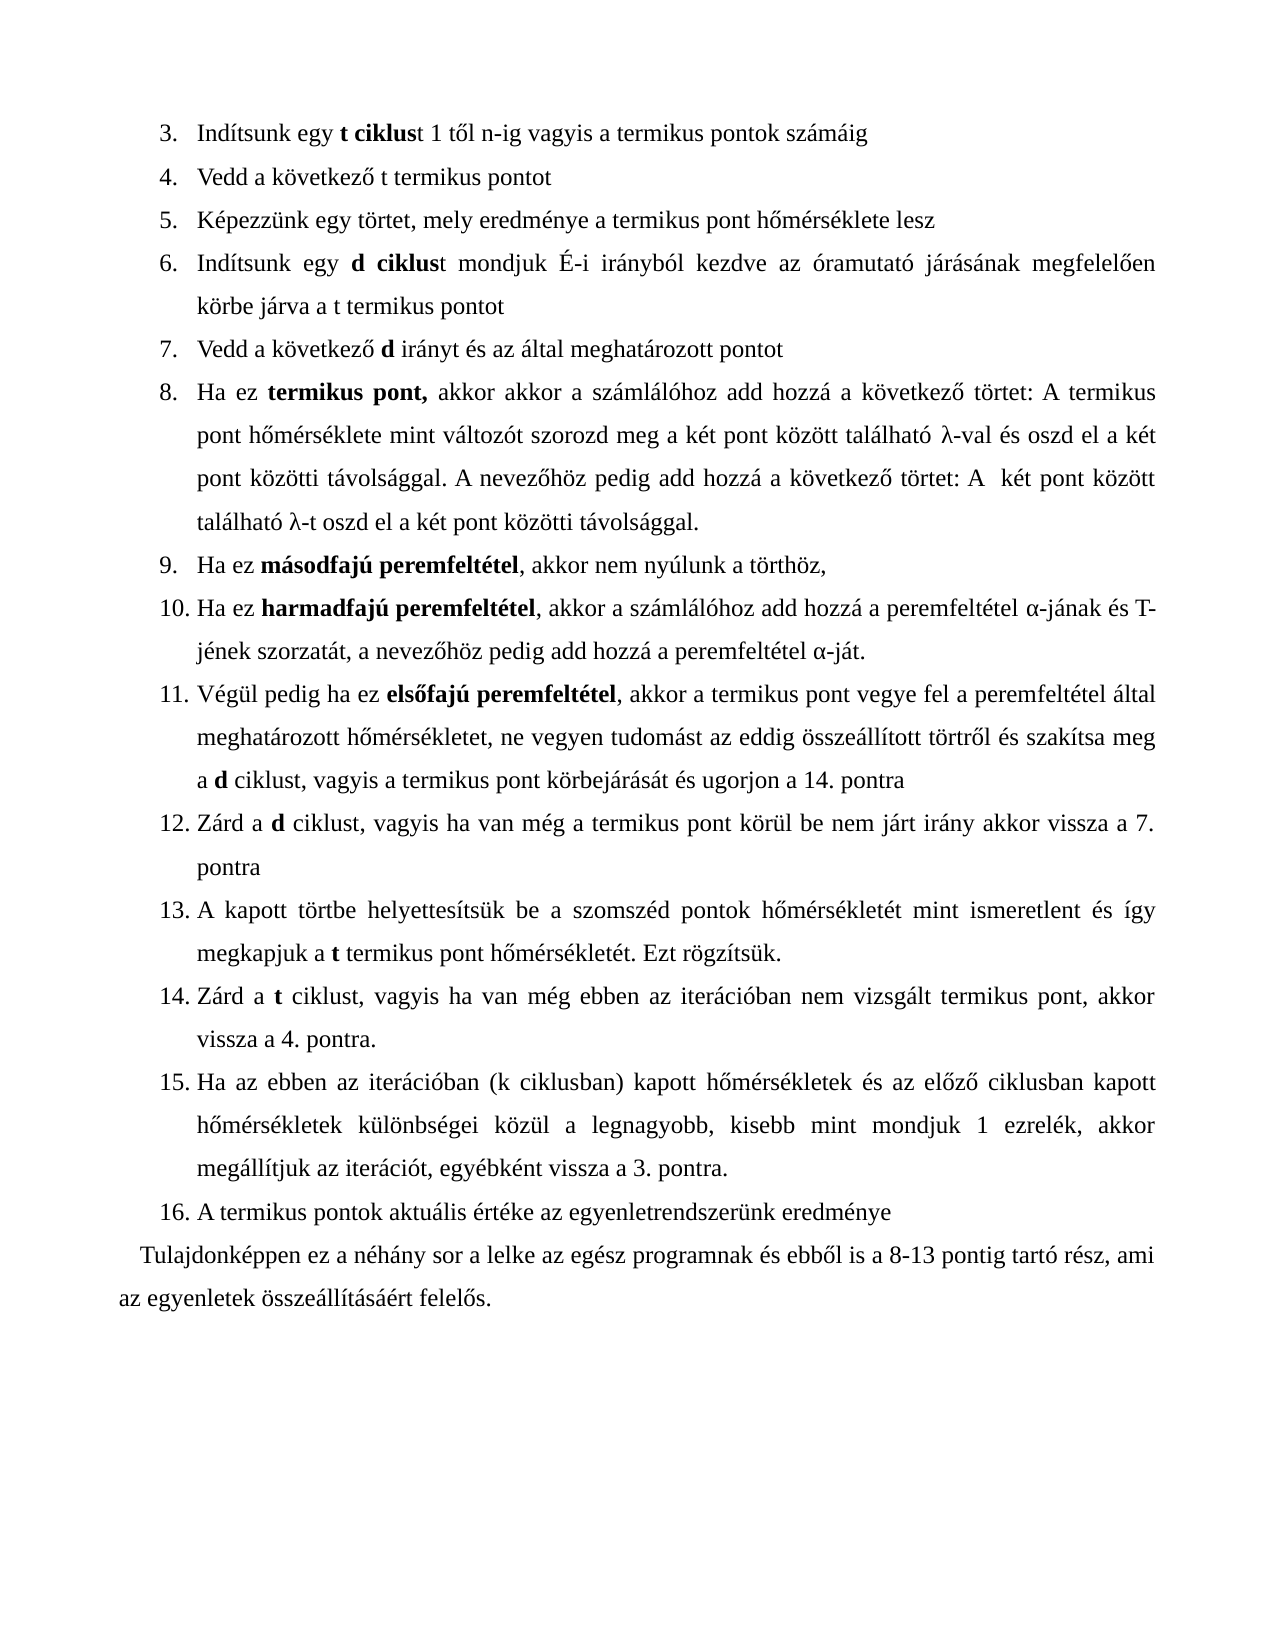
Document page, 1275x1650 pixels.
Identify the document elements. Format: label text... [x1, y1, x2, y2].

subtitle Zárd a t ciklust, vagyis ha van még ebben az iterációban nem vizsgált termikus pont, akkor vissza a 4. pontra. [159, 981, 1156, 1053]
subtitle A kapott törtbe helyettesítsük be a szomszéd pontok hőmérsékletét mint ismeretlent és így megkapjuk a t termikus pont hőmérsékletét. Ezt rögzítsük. [159, 895, 1156, 967]
subtitle Vedd a következő d irányt és az által meghatározott pontot [159, 334, 1156, 363]
subtitle Indítsunk egy t ciklust 1 től n-ig vagyis a termikus pontok számáig [159, 118, 1156, 147]
subtitle Ha ez harmadfajú peremfeltétel, akkor a számlálóhoz add hozzá a peremfeltétel α-jának és T-jének szorzatát, a nevezőhöz pedig add hozzá a peremfeltétel α-ját. [159, 593, 1156, 665]
subtitle Vedd a következő t termikus pontot [159, 162, 1156, 190]
subtitle Zárd a d ciklust, vagyis ha van még a termikus pont körül be nem járt irány akkor vissza a 7. pontra [159, 808, 1156, 880]
subtitle Végül pedig ha ez elsőfajú peremfeltétel, akkor a termikus pont vegye fel a peremfeltétel által meghatározott hőmérsékletet, ne vegyen tudomást az eddig összeállított törtről és szakítsa meg a d ciklust, vagyis a termikus pont körbejárását és ugorjon a 14. pontra [159, 679, 1156, 794]
subtitle Ha ez termikus pont, akkor akkor a számlálóhoz add hozzá a következő törtet: A termikus pont hőmérséklete mint változót szorozd meg a két pont között található λ-val és oszd el a két pont közötti távolsággal. A nevezőhöz pedig add hozzá a következő törtet: A két pont között található λ-t oszd el a két pont közötti távolsággal. [159, 377, 1156, 535]
subtitle A termikus pontok aktuális értéke az egyenletrendszerünk eredménye [159, 1197, 1156, 1225]
subtitle Ha ez másodfajú peremfeltétel, akkor nem nyúlunk a törthöz, [159, 550, 1156, 578]
subtitle Tulajdonképpen ez a néhány sor a lelke az egész programnak és ebből is a 8-13 pontig tartó rész, ami az egyenletek összeállításáért felelős. [118, 1240, 1156, 1312]
subtitle Indítsunk egy d ciklust mondjuk É-i irányból kezdve az óramutató járásának megfelelően körbe járva a t termikus pontot [159, 248, 1156, 320]
subtitle Képezzünk egy törtet, mely eredménye a termikus pont hőmérséklete lesz [159, 205, 1156, 233]
subtitle Ha az ebben az iterációban (k ciklusban) kapott hőmérsékletek és az előző ciklusban kapott hőmérsékletek különbségei közül a legnagyobb, kisebb mint mondjuk 1 ezrelék, akkor megállítjuk az iterációt, egyébként vissza a 3. pontra. [159, 1067, 1156, 1182]
